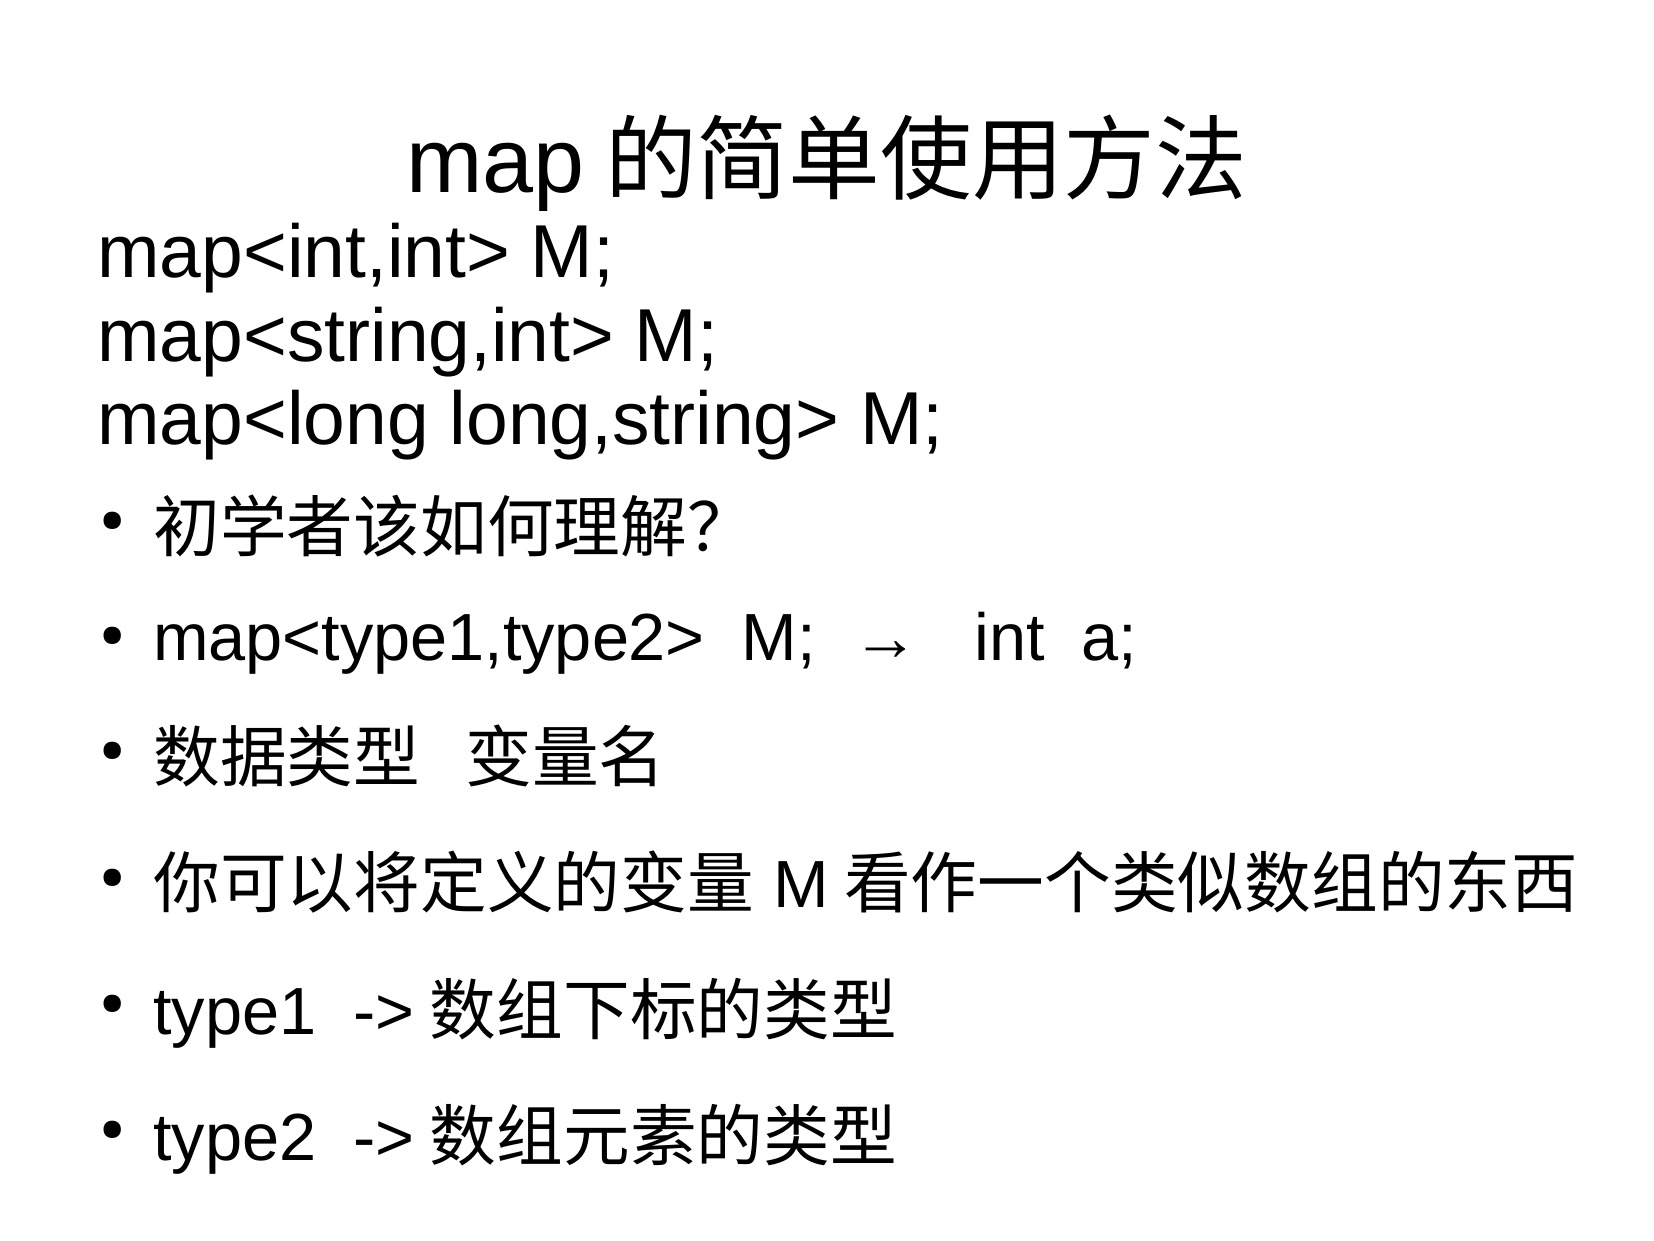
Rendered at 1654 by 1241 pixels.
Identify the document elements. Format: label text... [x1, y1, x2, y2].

title map的简单使用方法 [82, 49, 1571, 257]
text_box map<int,int> M; map<string,int> M; map<long long,string> M; [82, 201, 1087, 473]
list 初学者该如何理解？ map<type1,type2> M; → int a; 数据类型 变量名 你可以将定义的变量M看作一个类似数组的东西 type1 ->数组下标的类型 type2 ->数组元素的类型 [82, 473, 1654, 1241]
